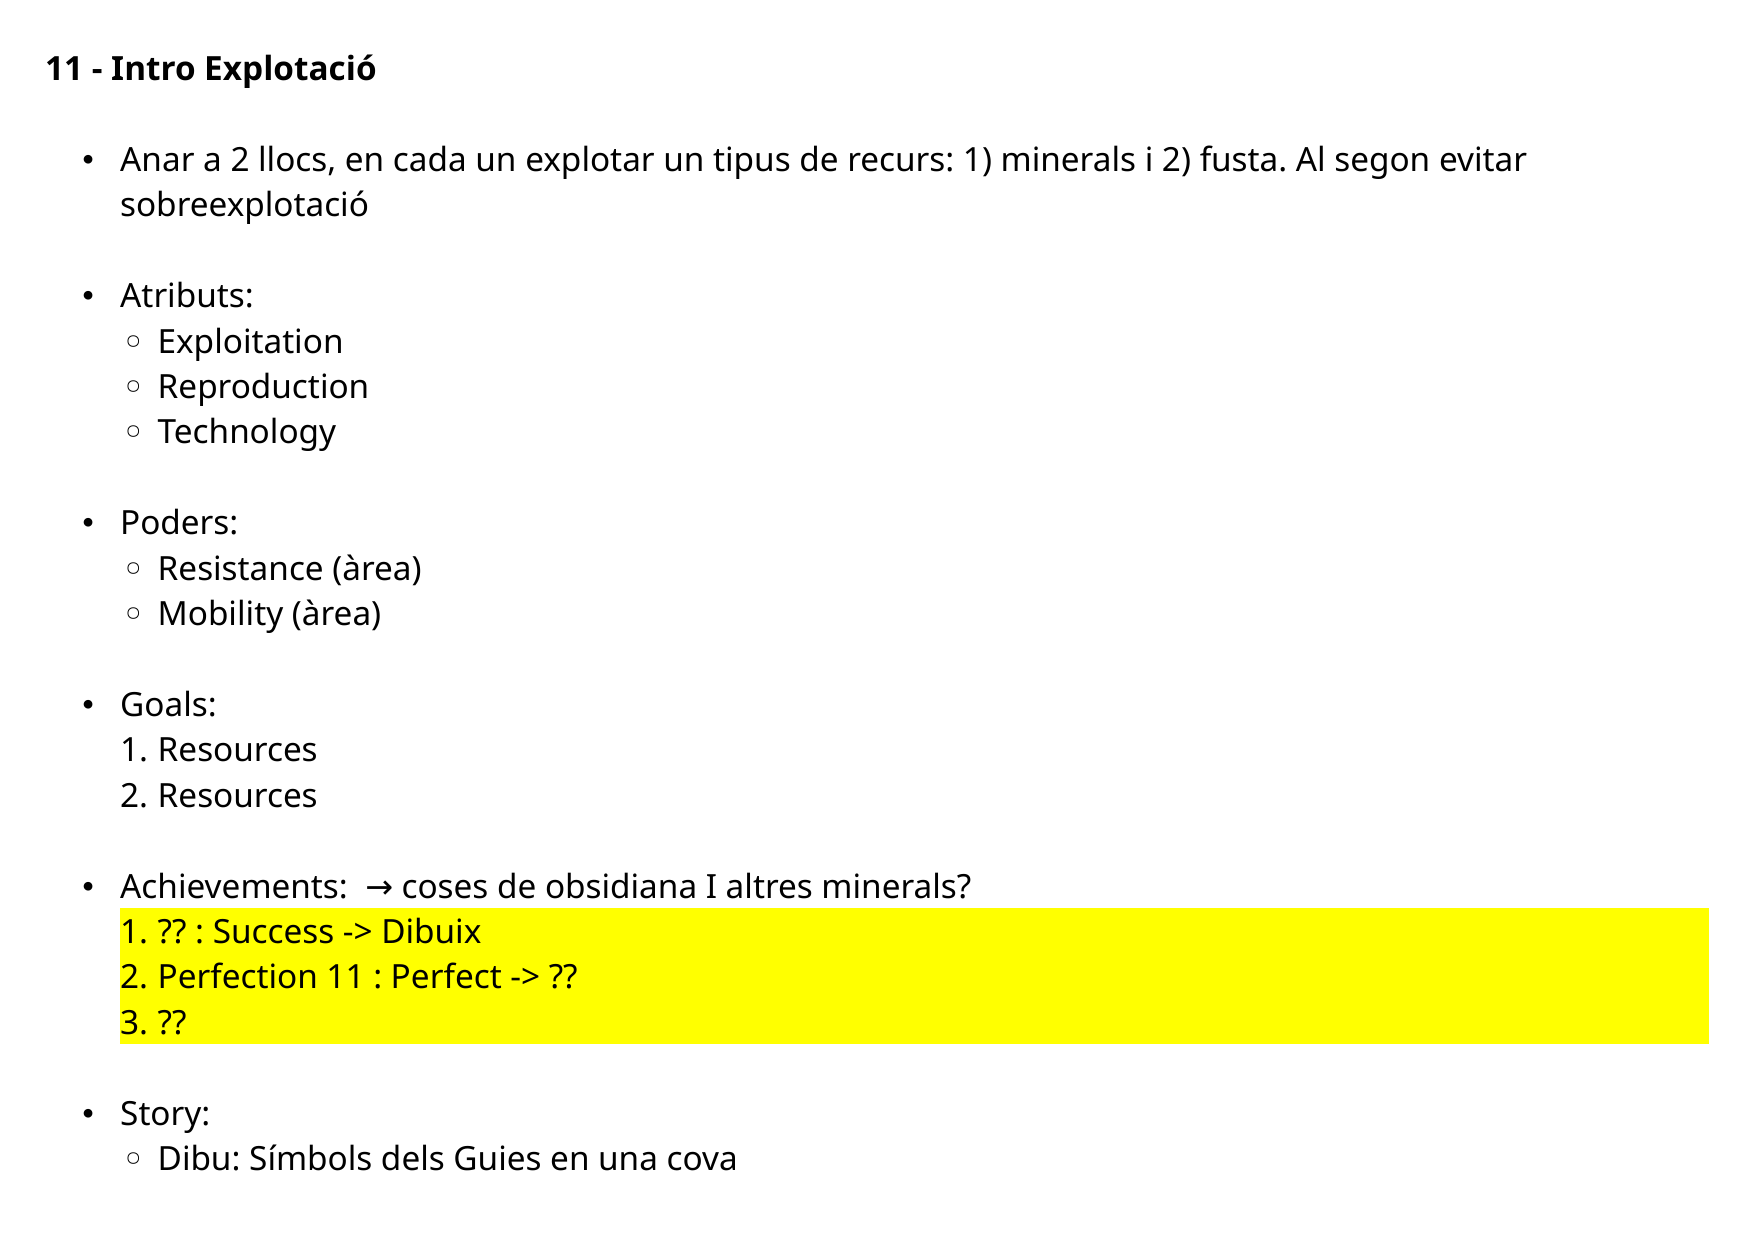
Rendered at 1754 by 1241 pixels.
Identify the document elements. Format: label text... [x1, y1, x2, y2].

list Perfection 11 : Perfect -> ?? [120, 953, 1709, 999]
list Poders: [82, 499, 1709, 544]
list Technology [120, 408, 1709, 454]
list Resources [120, 726, 1709, 772]
list Achievements: → coses de obsidiana I altres minerals? [82, 862, 1709, 908]
list Resources [120, 772, 1709, 817]
list ?? [120, 999, 1709, 1044]
list ?? : Success -> Dibuix [120, 908, 1709, 953]
list Goals: [82, 681, 1709, 726]
list Mobility (àrea) [120, 590, 1709, 635]
text 11 - Intro Explotació [45, 45, 1709, 90]
list Dibu: Símbols dels Guies en una cova [120, 1135, 1709, 1180]
list Story: [82, 1089, 1709, 1135]
list Anar a 2 llocs, en cada un explotar un tipus de recurs: 1) minerals i 2) fusta. Al segon evitar sobreexplotació [82, 136, 1709, 227]
list Exploitation [120, 317, 1709, 363]
list Atributs: [82, 272, 1709, 317]
list Resistance (àrea) [120, 544, 1709, 590]
list Reproduction [120, 363, 1709, 408]
